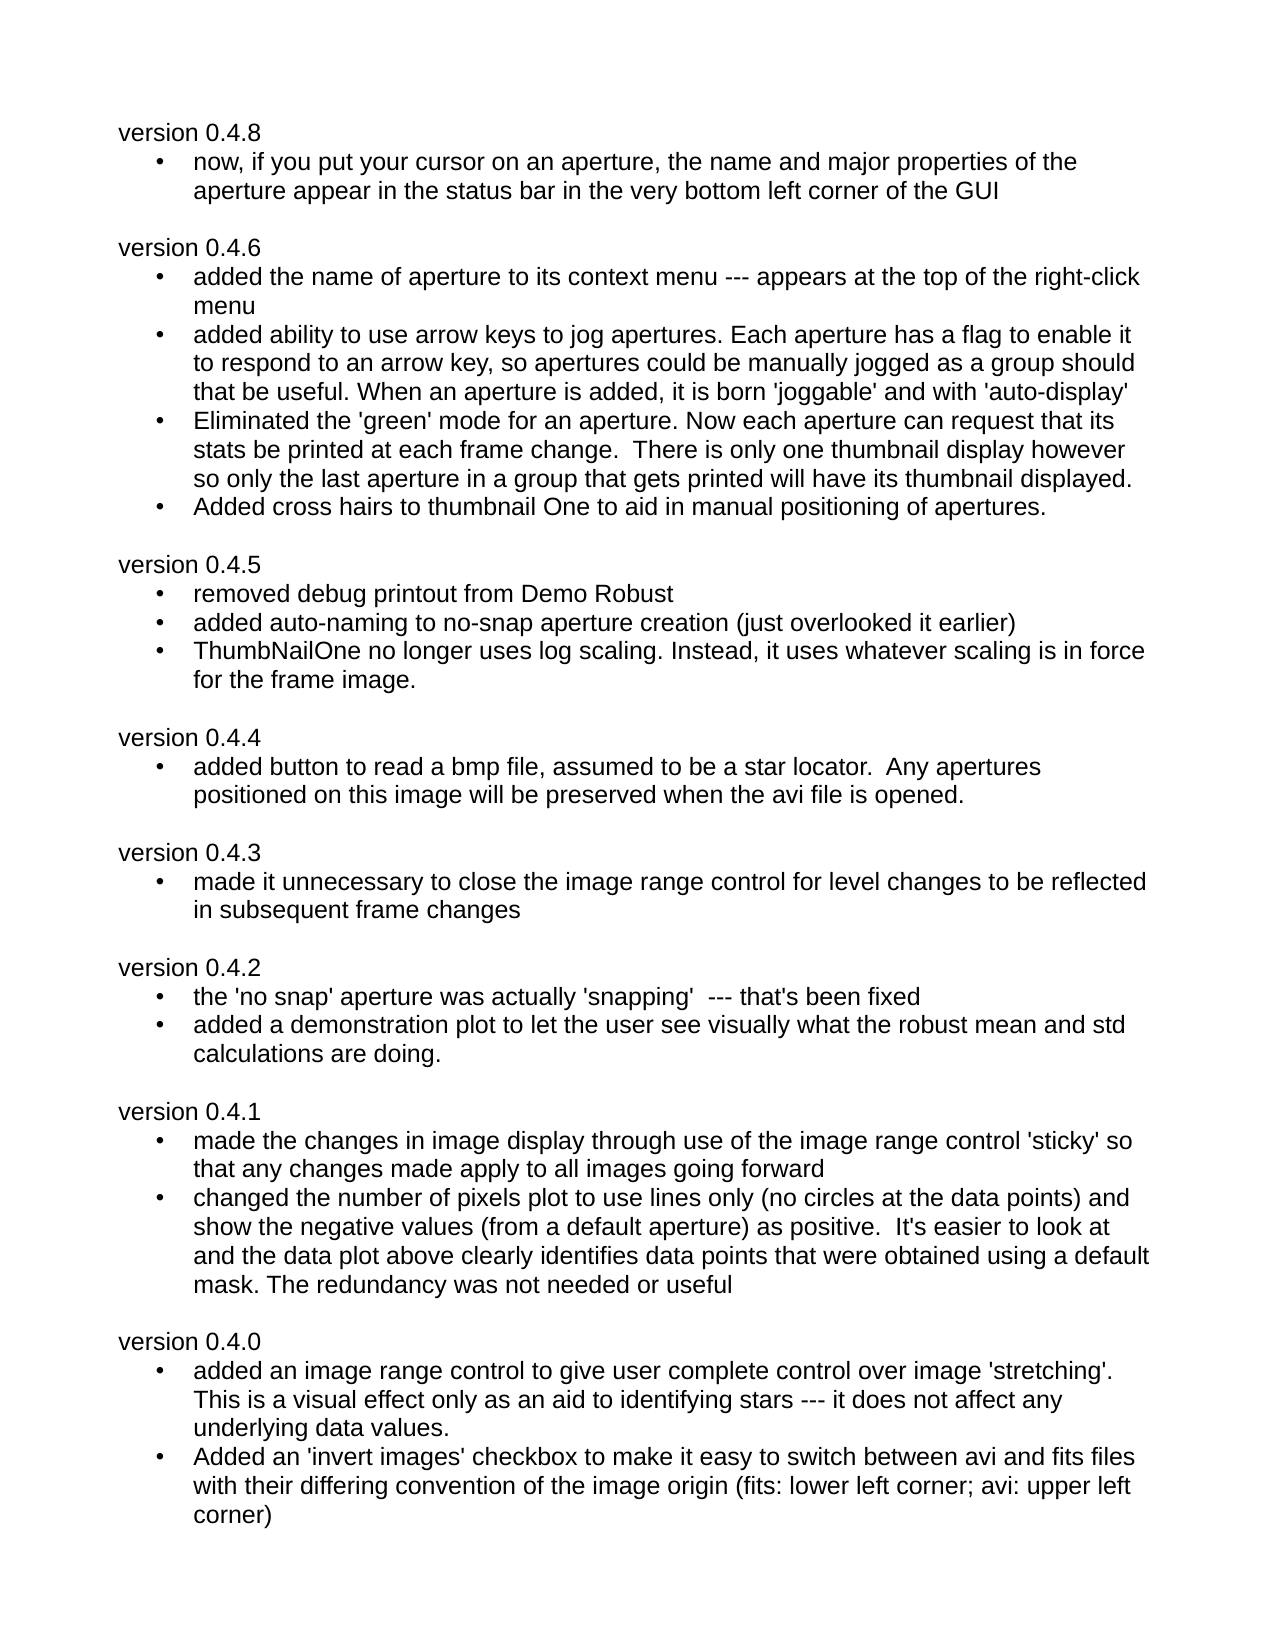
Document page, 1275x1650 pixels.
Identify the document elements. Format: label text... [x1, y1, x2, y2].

text version 0.4.3 [118, 838, 1157, 867]
list made the changes in image display through use of the image range control 'sticky' so that any changes made apply to all images going forward [156, 1126, 1157, 1183]
list added an image range control to give user complete control over image 'stretching'. This is a visual effect only as an aid to identifying stars --- it does not affect any underlying data values. [156, 1356, 1157, 1442]
text version 0.4.4 [118, 723, 1157, 751]
list made it unnecessary to close the image range control for level changes to be reflected in subsequent frame changes [156, 867, 1157, 953]
text version 0.4.2 [118, 953, 1157, 982]
list added auto-naming to no-snap aperture creation (just overlooked it earlier) [156, 607, 1157, 636]
list changed the number of pixels plot to use lines only (no circles at the data points) and show the negative values (from a default aperture) as positive. It's easier to look at and the data plot above clearly identifies data points that were obtained using a default mask. The redundancy was not needed or useful [156, 1183, 1157, 1327]
text version 0.4.5 [118, 550, 1157, 579]
list now, if you put your cursor on an aperture, the name and major properties of the aperture appear in the status bar in the very bottom left corner of the GUI [156, 147, 1157, 233]
list Added cross hairs to thumbnail One to aid in manual positioning of apertures. [156, 492, 1157, 550]
list ThumbNailOne no longer uses log scaling. Instead, it uses whatever scaling is in force for the frame image. [156, 636, 1157, 723]
list added ability to use arrow keys to jog apertures. Each aperture has a flag to enable it to respond to an arrow key, so apertures could be manually jogged as a group should that be useful. When an aperture is added, it is born 'joggable' and with 'auto-display' [156, 319, 1157, 406]
list Eliminated the 'green' mode for an aperture. Now each aperture can request that its stats be printed at each frame change. There is only one thumbnail display however so only the last aperture in a group that gets printed will have its thumbnail displayed. [156, 406, 1157, 492]
list the 'no snap' aperture was actually 'snapping' --- that's been fixed [156, 982, 1157, 1011]
list added a demonstration plot to let the user see visually what the robust mean and std calculations are doing. [156, 1011, 1157, 1097]
text version 0.4.6 [118, 233, 1157, 262]
text version 0.4.8 [118, 118, 1157, 147]
list Added an 'invert images' checkbox to make it easy to switch between avi and fits files with their differing convention of the image origin (fits: lower left corner; avi: upper left corner) [156, 1442, 1157, 1528]
text version 0.4.0 [118, 1327, 1157, 1356]
list removed debug printout from Demo Robust [156, 579, 1157, 607]
text version 0.4.1 [118, 1097, 1157, 1126]
list added button to read a bmp file, assumed to be a star locator. Any apertures positioned on this image will be preserved when the avi file is opened. [156, 751, 1157, 838]
list added the name of aperture to its context menu --- appears at the top of the right-click menu [156, 262, 1157, 319]
